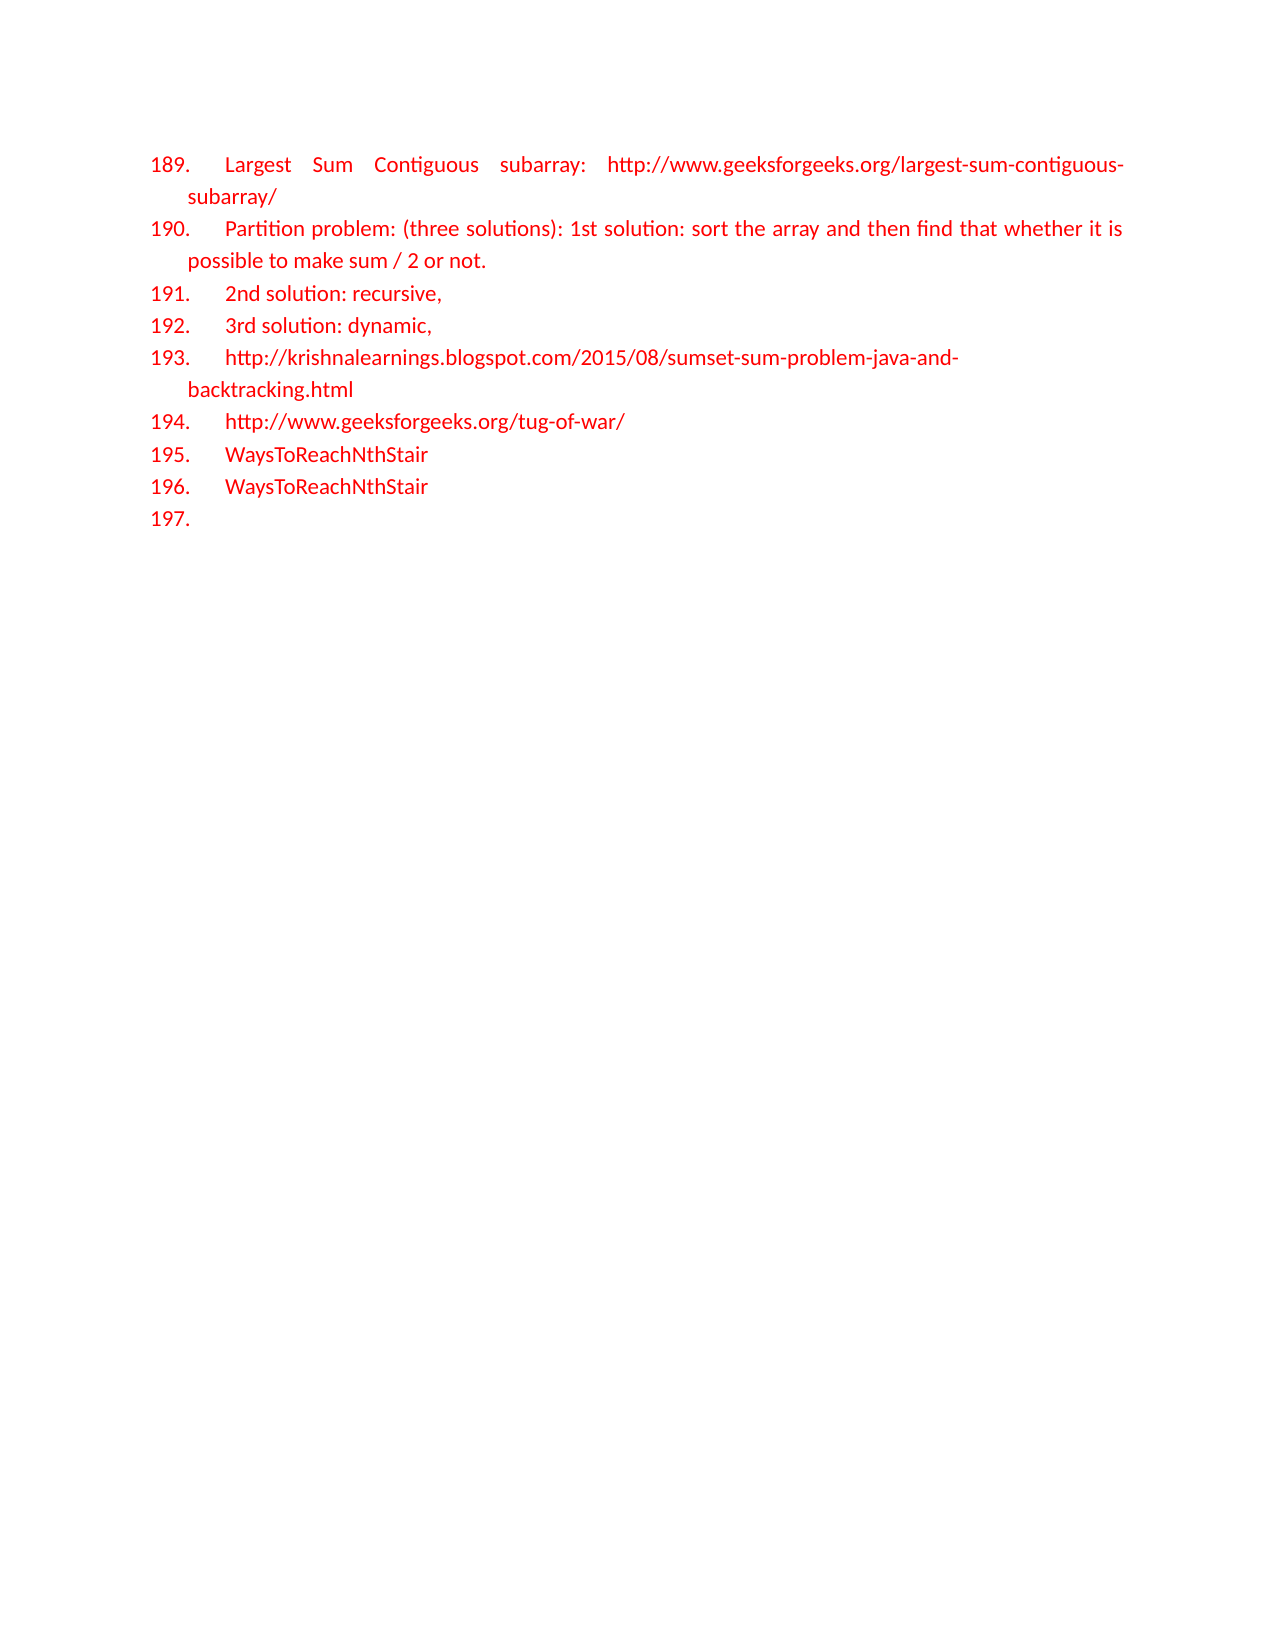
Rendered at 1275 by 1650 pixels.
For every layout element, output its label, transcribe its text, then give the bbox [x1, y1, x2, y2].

list 2nd solution: recursive, [150, 279, 1125, 307]
list Largest Sum Contiguous subarray: http://www.geeksforgeeks.org/largest-sum-contiguous-subarray/ [150, 150, 1125, 210]
list http://krishnalearnings.blogspot.com/2015/08/sumset-sum-problem-java-and-backtracking.html [150, 343, 1125, 403]
list WaysToReachNthStair [150, 440, 1125, 468]
list http://www.geeksforgeeks.org/tug-of-war/ [150, 407, 1125, 436]
list 3rd solution: dynamic, [150, 311, 1125, 339]
list Partition problem: (three solutions): 1st solution: sort the array and then find that whether it is possible to make sum / 2 or not. [150, 214, 1125, 274]
list WaysToReachNthStair [150, 472, 1125, 500]
